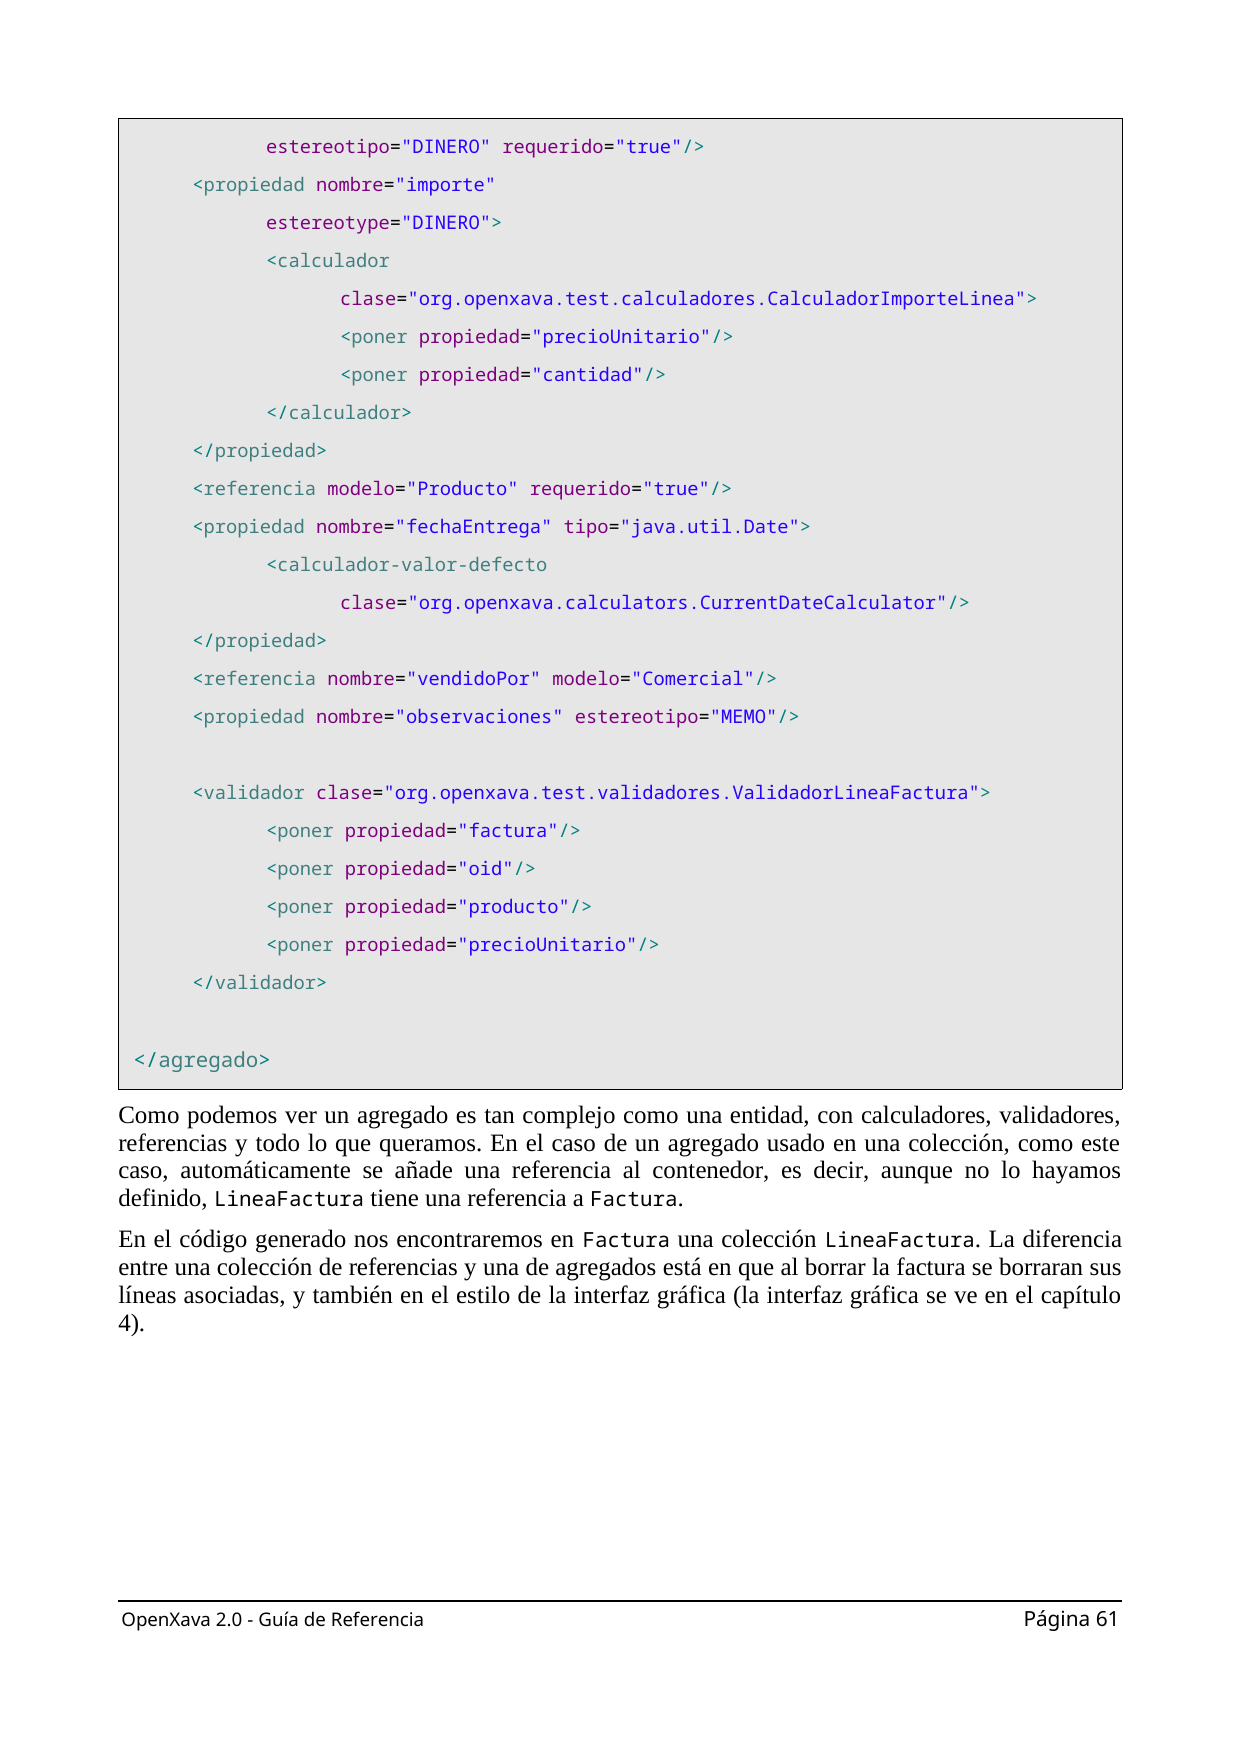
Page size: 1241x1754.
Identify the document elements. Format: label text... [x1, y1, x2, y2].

text <poner propiedad="oid"/> [119, 841, 1122, 878]
text estereotipo="DINERO" requerido="true"/> [119, 119, 1122, 156]
text </propiedad> [119, 422, 1122, 460]
text <calculador [119, 232, 1122, 270]
text Como podemos ver un agregado es tan complejo como una entidad, con calculadores, validadores, referencias y todo lo que queramos. En el caso de un agregado usado en una colección, como este caso, automáticamente se añade una referencia al contenedor, es decir, aunque no lo hayamos definido, LineaFactura tiene una referencia a Factura. [118, 1101, 1122, 1212]
text estereotype="DINERO"> [119, 194, 1122, 232]
text <referencia nombre="vendidoPor" modelo="Comercial"/> [119, 650, 1122, 688]
text </calculador> [119, 384, 1122, 422]
text <poner propiedad="factura"/> [119, 802, 1122, 841]
text <propiedad nombre="fechaEntrega" tipo="java.util.Date"> [119, 498, 1122, 536]
text <poner propiedad="cantidad"/> [119, 346, 1122, 384]
text <poner propiedad="precioUnitario"/> [119, 917, 1122, 954]
text <calculador-valor-defecto [119, 536, 1122, 574]
text </propiedad> [119, 612, 1122, 650]
text clase="org.openxava.calculators.CurrentDateCalculator"/> [119, 574, 1122, 612]
text <poner propiedad="precioUnitario"/> [119, 308, 1122, 346]
text <propiedad nombre="observaciones" estereotipo="MEMO"/> [119, 688, 1122, 726]
text <poner propiedad="producto"/> [119, 878, 1122, 917]
text En el código generado nos encontraremos en Factura una colección LineaFactura. La diferencia entre una colección de referencias y una de agregados está en que al borrar la factura se borraran sus líneas asociadas, y también en el estilo de la interfaz gráfica (la interfaz gráfica se ve en el capítulo 4). [118, 1225, 1122, 1336]
text <referencia modelo="Producto" requerido="true"/> [119, 460, 1122, 498]
text </agregado> [119, 1031, 1122, 1089]
text </validador> [119, 954, 1122, 993]
text <validador clase="org.openxava.test.validadores.ValidadorLineaFactura"> [119, 764, 1122, 802]
text <propiedad nombre="importe" [119, 156, 1122, 194]
text clase="org.openxava.test.calculadores.CalculadorImporteLinea"> [119, 270, 1122, 308]
